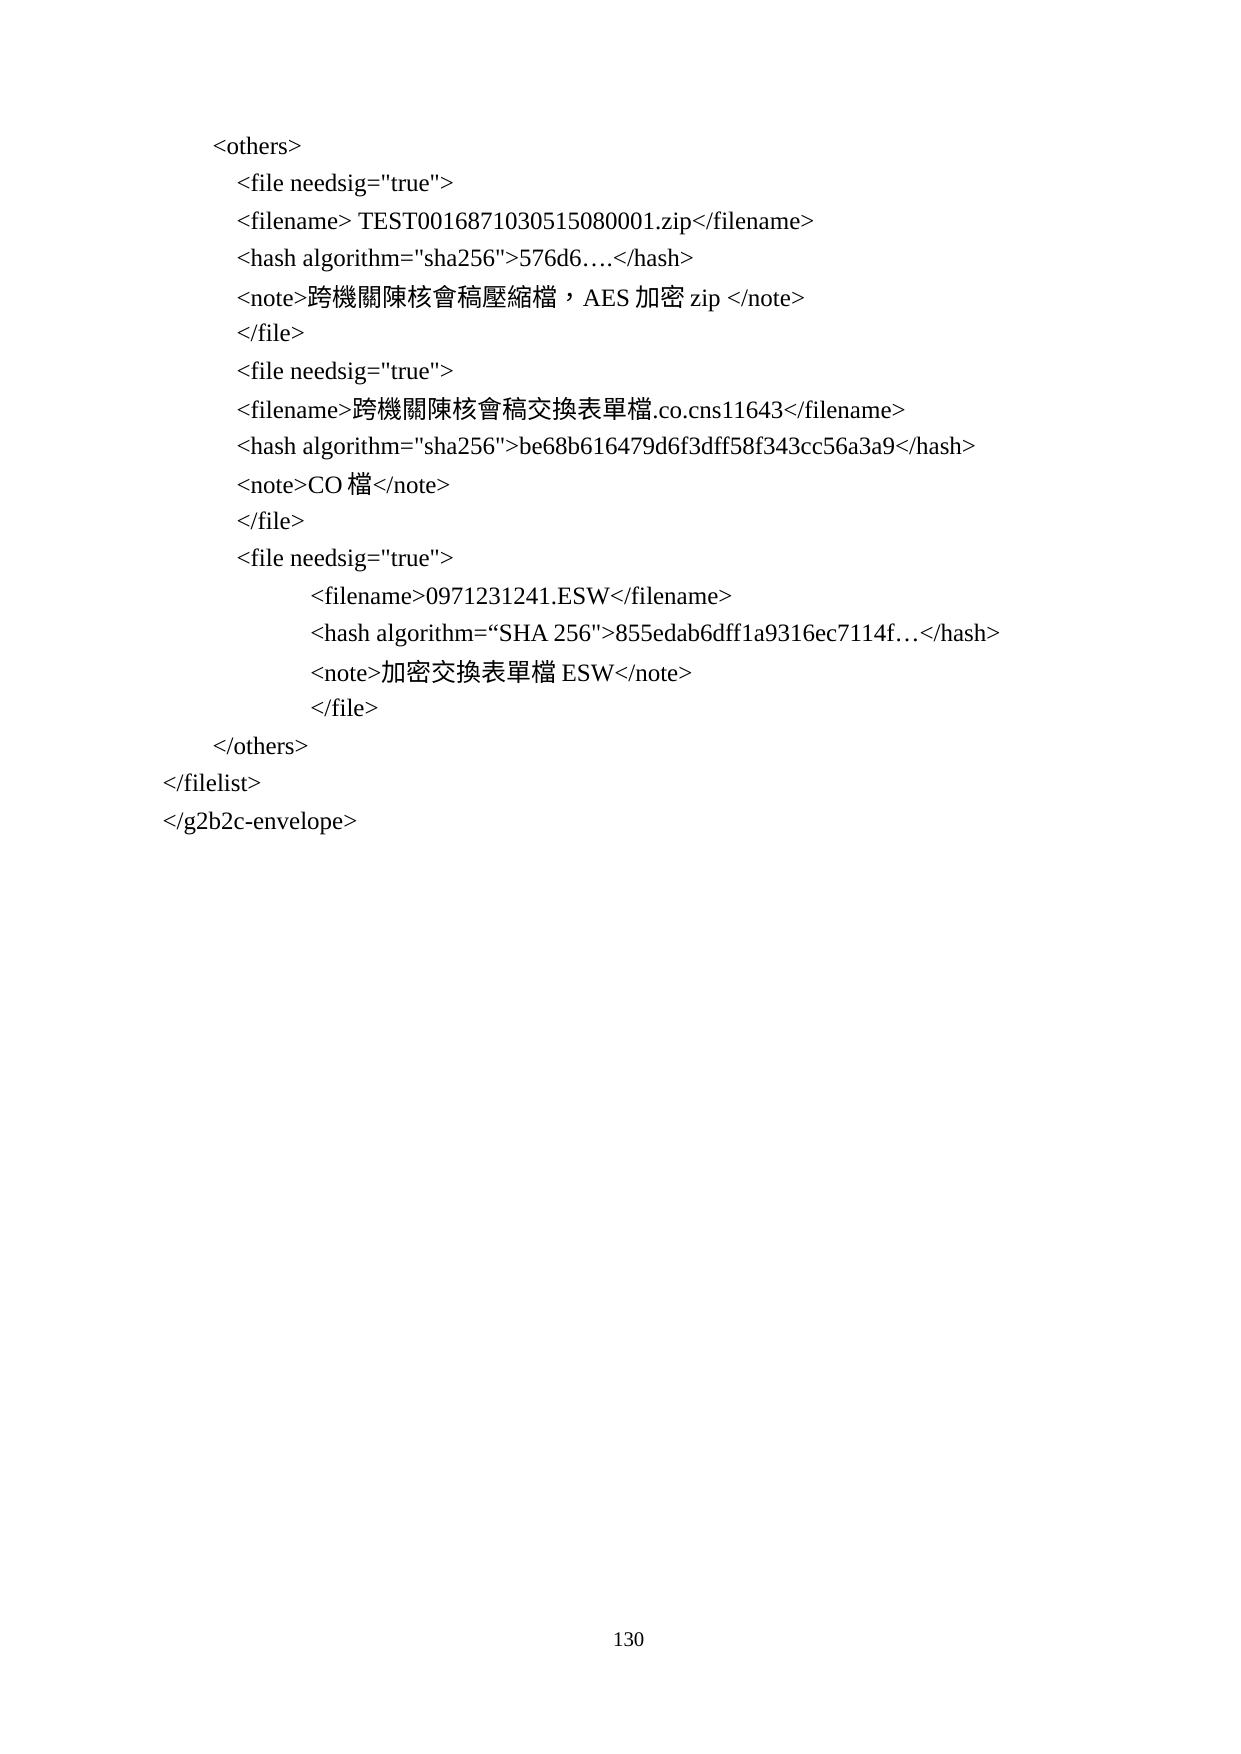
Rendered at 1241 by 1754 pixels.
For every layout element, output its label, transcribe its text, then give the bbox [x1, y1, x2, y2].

text <hash algorithm="sha256">be68b616479d6f3dff58f343cc56a3a9</hash> [212, 427, 1094, 464]
text <hash algorithm="sha256">576d6….</hash> [212, 239, 1094, 277]
text <file needsig="true"> [212, 164, 1094, 202]
text <filename>跨機關陳核會稿交換表單檔.co.cns11643</filename> [212, 389, 1094, 427]
text <filename>0971231241.ESW</filename> [162, 577, 1094, 614]
text <note>加密交換表單檔ESW</note> [162, 652, 1094, 689]
text <file needsig="true"> [212, 352, 1094, 389]
text <filename> TEST0016871030515080001.zip</filename> [212, 202, 1094, 239]
text </file> [162, 689, 1094, 727]
text </file> [212, 502, 1094, 539]
text <hash algorithm=“SHA 256">855edab6dff1a9316ec7114f…</hash> [162, 614, 1094, 652]
text </g2b2c-envelope> [162, 802, 1094, 839]
text </file> [212, 314, 1094, 352]
text <note>CO檔</note> [212, 464, 1094, 502]
text <file needsig="true"> [212, 539, 1094, 577]
text <note>跨機關陳核會稿壓縮檔，AES加密zip </note> [212, 277, 1094, 314]
text </filelist> [162, 764, 1094, 802]
text <others> [212, 127, 1094, 164]
text </others> [212, 727, 1094, 764]
